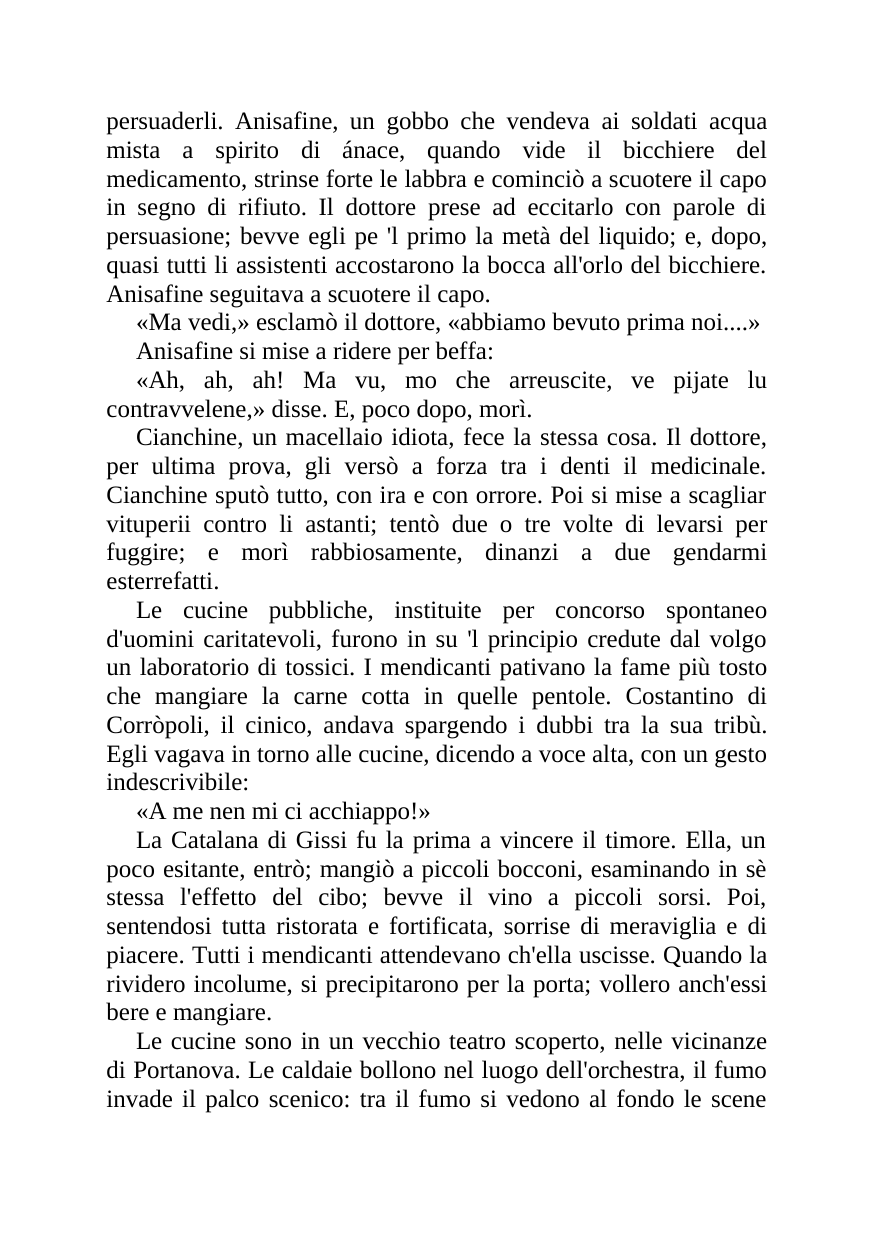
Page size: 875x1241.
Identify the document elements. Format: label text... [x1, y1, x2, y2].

text Cianchine, un macellaio idiota, fece la stessa cosa. Il dottore, per ultima prova, gli versò a forza tra i denti il medicinale. Cianchine sputò tutto, con ira e con orrore. Poi si mise a scagliar vituperii contro li astanti; tentò due o tre volte di levarsi per fuggire; e morì rabbiosamente, dinanzi a due gendarmi esterrefatti. [106, 422, 768, 595]
text Le cucine pubbliche, instituite per concorso spontaneo d'uomini caritatevoli, furono in su 'l principio credute dal volgo un laboratorio di tossici. I mendicanti pativano la fame più tosto che mangiare la carne cotta in quelle pentole. Costantino di Corròpoli, il cinico, andava spargendo i dubbi tra la sua tribù. Egli vagava in torno alle cucine, dicendo a voce alta, con un gesto indescrivibile: [106, 595, 768, 796]
text Le cucine sono in un vecchio teatro scoperto, nelle vicinanze di Portanova. Le caldaie bollono nel luogo dell'orchestra, il fumo invade il palco scenico: tra il fumo si vedono al fondo le scene [106, 1026, 768, 1112]
text «A me nen mi ci acchiappo!» [106, 796, 768, 825]
text Anisafine si mise a ridere per beffa: [106, 336, 768, 365]
text persuaderli. Anisafine, un gobbo che vendeva ai soldati acqua mista a spirito di ánace, quando vide il bicchiere del medicamento, strinse forte le labbra e cominciò a scuotere il capo in segno di rifiuto. Il dottore prese ad eccitarlo con parole di persuasione; bevve egli pe 'l primo la metà del liquido; e, dopo, quasi tutti li assistenti accostarono la bocca all'orlo del bicchiere. Anisafine seguitava a scuotere il capo. [106, 106, 768, 307]
text La Catalana di Gissi fu la prima a vincere il timore. Ella, un poco esitante, entrò; mangiò a piccoli bocconi, esaminando in sè stessa l'effetto del cibo; bevve il vino a piccoli sorsi. Poi, sentendosi tutta ristorata e fortificata, sorrise di meraviglia e di piacere. Tutti i mendicanti attendevano ch'ella uscisse. Quando la rividero incolume, si precipitarono per la porta; vollero anch'essi bere e mangiare. [106, 825, 768, 1026]
text «Ma vedi,» esclamò il dottore, «abbiamo bevuto prima noi....» [106, 307, 768, 336]
text «Ah, ah, ah! Ma vu, mo che arreuscite, ve pijate lu contravvelene,» disse. E, poco dopo, morì. [106, 365, 768, 422]
